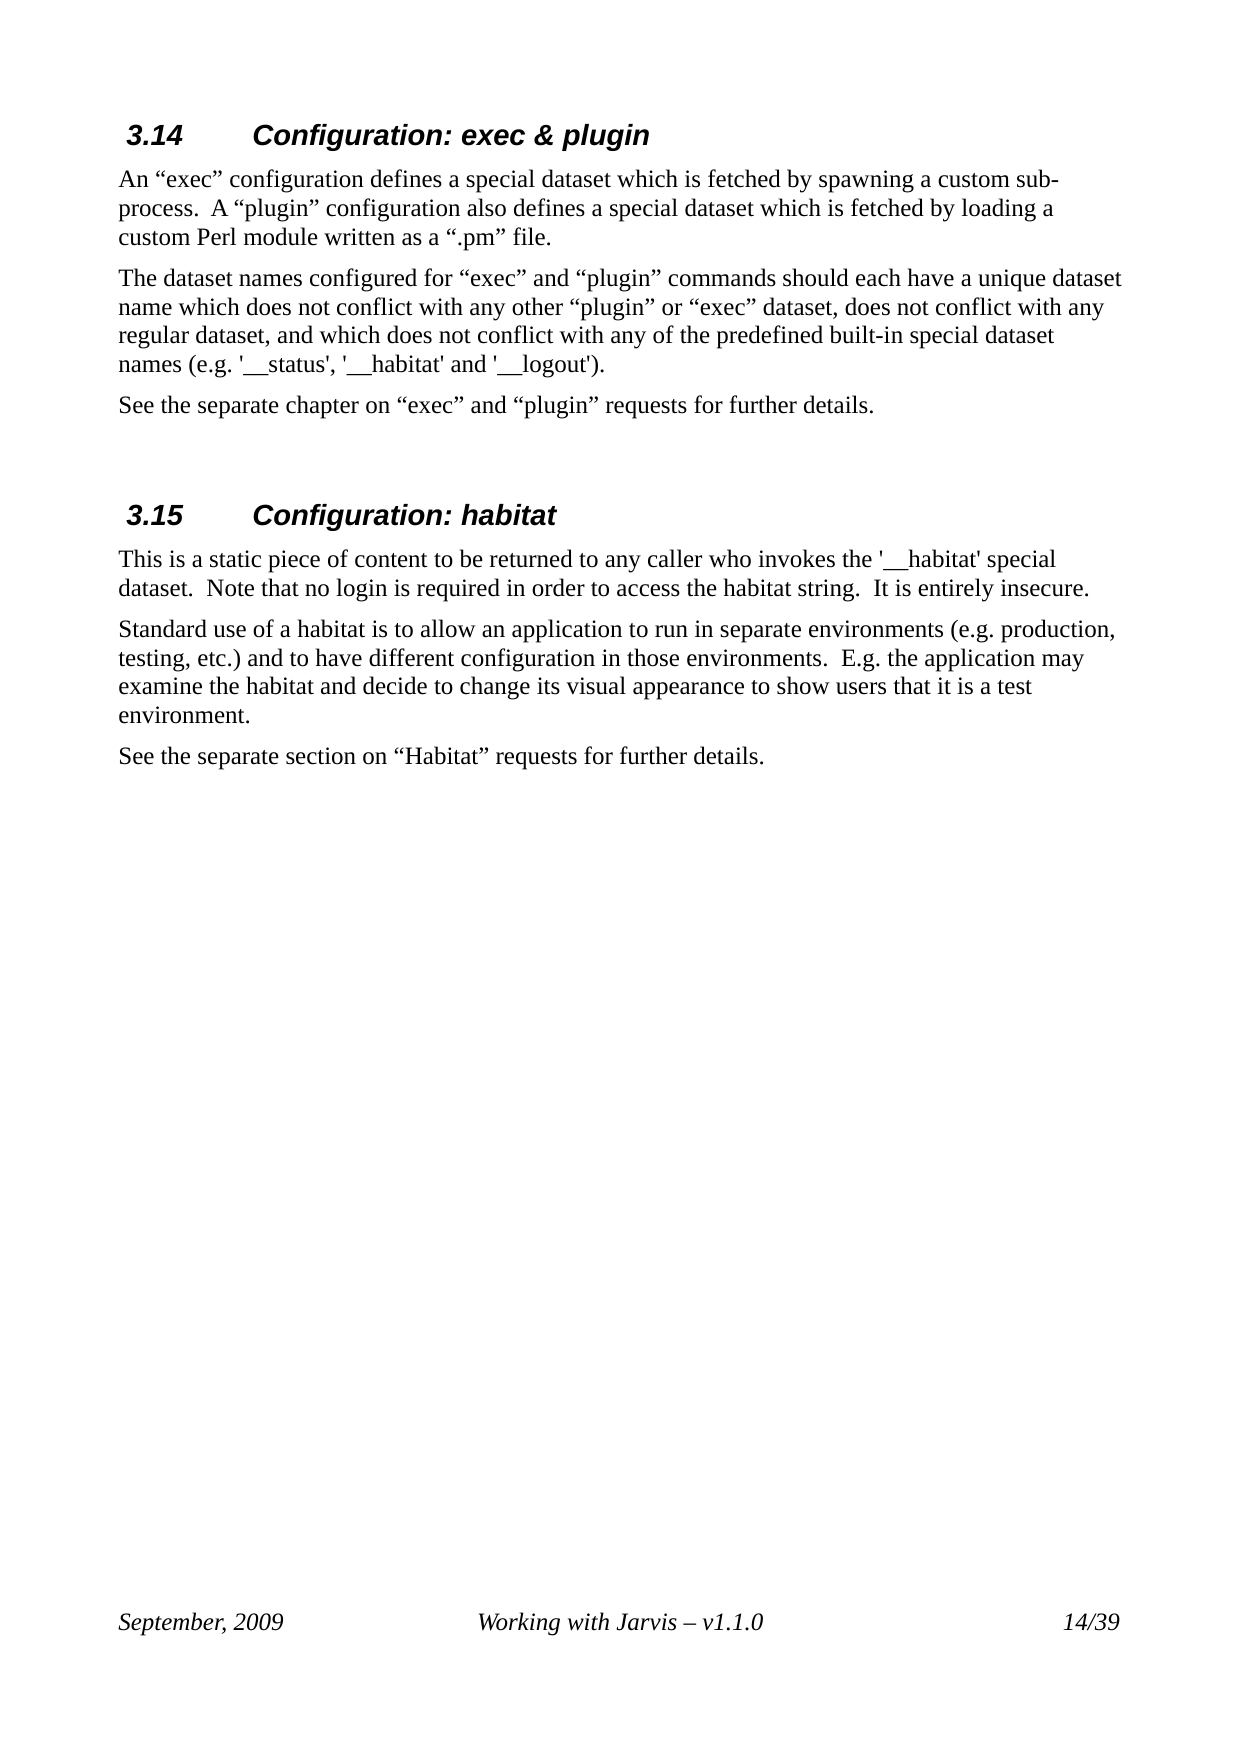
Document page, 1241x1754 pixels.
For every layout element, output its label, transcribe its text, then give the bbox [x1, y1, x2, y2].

subtitle Configuration: exec & plugin [118, 118, 1122, 152]
text See the separate section on “Habitat” requests for further details. [118, 741, 1122, 770]
text The dataset names configured for “exec” and “plugin” commands should each have a unique dataset name which does not conflict with any other “plugin” or “exec” dataset, does not conflict with any regular dataset, and which does not conflict with any of the predefined built-in special dataset names (e.g. '__status', '__habitat' and '__logout'). [118, 263, 1122, 378]
text An “exec” configuration defines a special dataset which is fetched by spawning a custom sub-process. A “plugin” configuration also defines a special dataset which is fetched by loading a custom Perl module written as a “.pm” file. [118, 164, 1122, 250]
text See the separate chapter on “exec” and “plugin” requests for further details. [118, 390, 1122, 419]
subtitle Configuration: habitat [118, 498, 1122, 531]
text This is a static piece of content to be returned to any caller who invokes the '__habitat' special dataset. Note that no login is required in order to access the habitat string. It is entirely insecure. [118, 544, 1122, 601]
text Standard use of a habitat is to allow an application to run in separate environments (e.g. production, testing, etc.) and to have different configuration in those environments. E.g. the application may examine the habitat and decide to change its visual appearance to show users that it is a test environment. [118, 614, 1122, 729]
